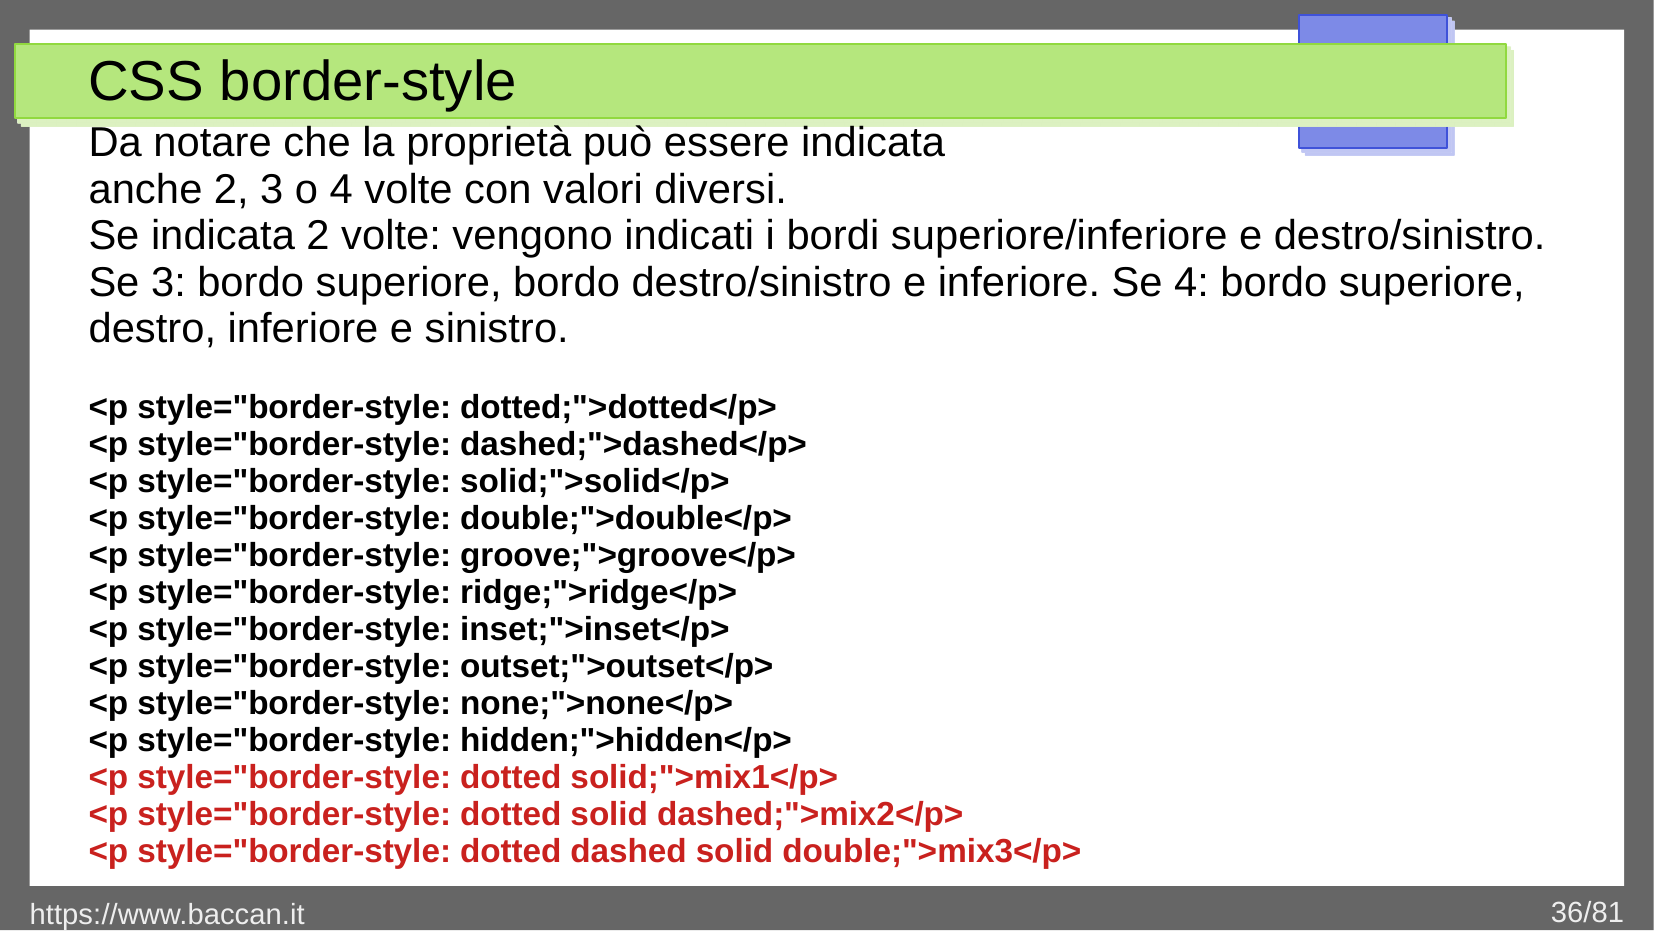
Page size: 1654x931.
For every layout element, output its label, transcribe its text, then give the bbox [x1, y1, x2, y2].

text_box Da notare che la proprietà può essere indicata anche 2, 3 o 4 volte con valori diversi. Se indicata 2 volte: vengono indicati i bordi superiore/inferiore e destro/sinistro. Se 3: bordo superiore, bordo destro/sinistro e inferiore. Se 4: bordo superiore, destro, inferiore e sinistro. <p style="border-style: dotted;">dotted</p> <p style="border-style: dashed;">dashed</p> <p style="border-style: solid;">solid</p> <p style="border-style: double;">double</p> <p style="border-style: groove;">groove</p> <p style="border-style: ridge;">ridge</p> <p style="border-style: inset;">inset</p> <p style="border-style: outset;">outset</p> <p style="border-style: none;">none</p> <p style="border-style: hidden;">hidden</p> <p style="border-style: dotted solid;">mix1</p> <p style="border-style: dotted solid dashed;">mix2</p> <p style="border-style: dotted dashed solid double;">mix3</p> [88, 119, 1565, 870]
title CSS border-style [88, 44, 1506, 119]
